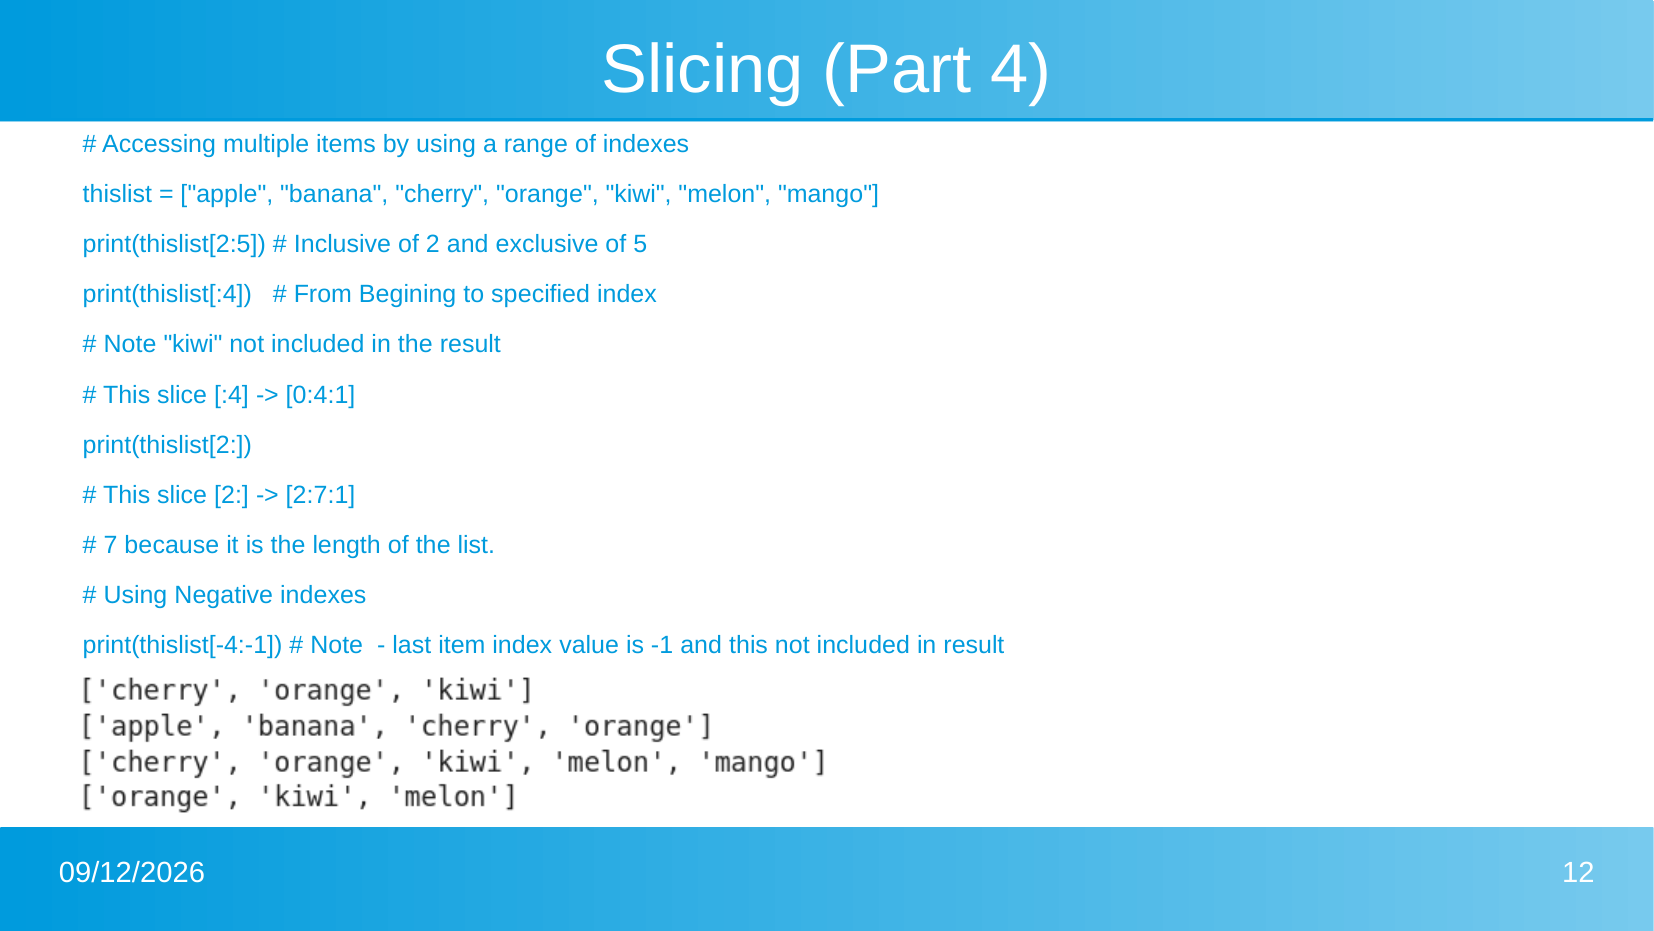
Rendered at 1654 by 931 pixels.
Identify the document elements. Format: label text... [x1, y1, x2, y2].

title Slicing (Part 4) [59, 29, 1595, 108]
list # Accessing multiple items by using a range of indexes thislist = ["apple", "banana", "cherry", "orange", "kiwi", "melon", "mango"] print(thislist[2:5]) # Inclusive of 2 and exclusive of 5 print(thislist[:4]) # From Begining to specified index # Note "kiwi" not included in the result # This slice [:4] -> [0:4:1] print(thislist[2:]) # This slice [2:] -> [2:7:1] # 7 because it is the length of the list. # Using Negative indexes print(thislist[-4:-1]) # Note - last item index value is -1 and this not included in result [11, 129, 1607, 780]
picture [76, 667, 835, 822]
